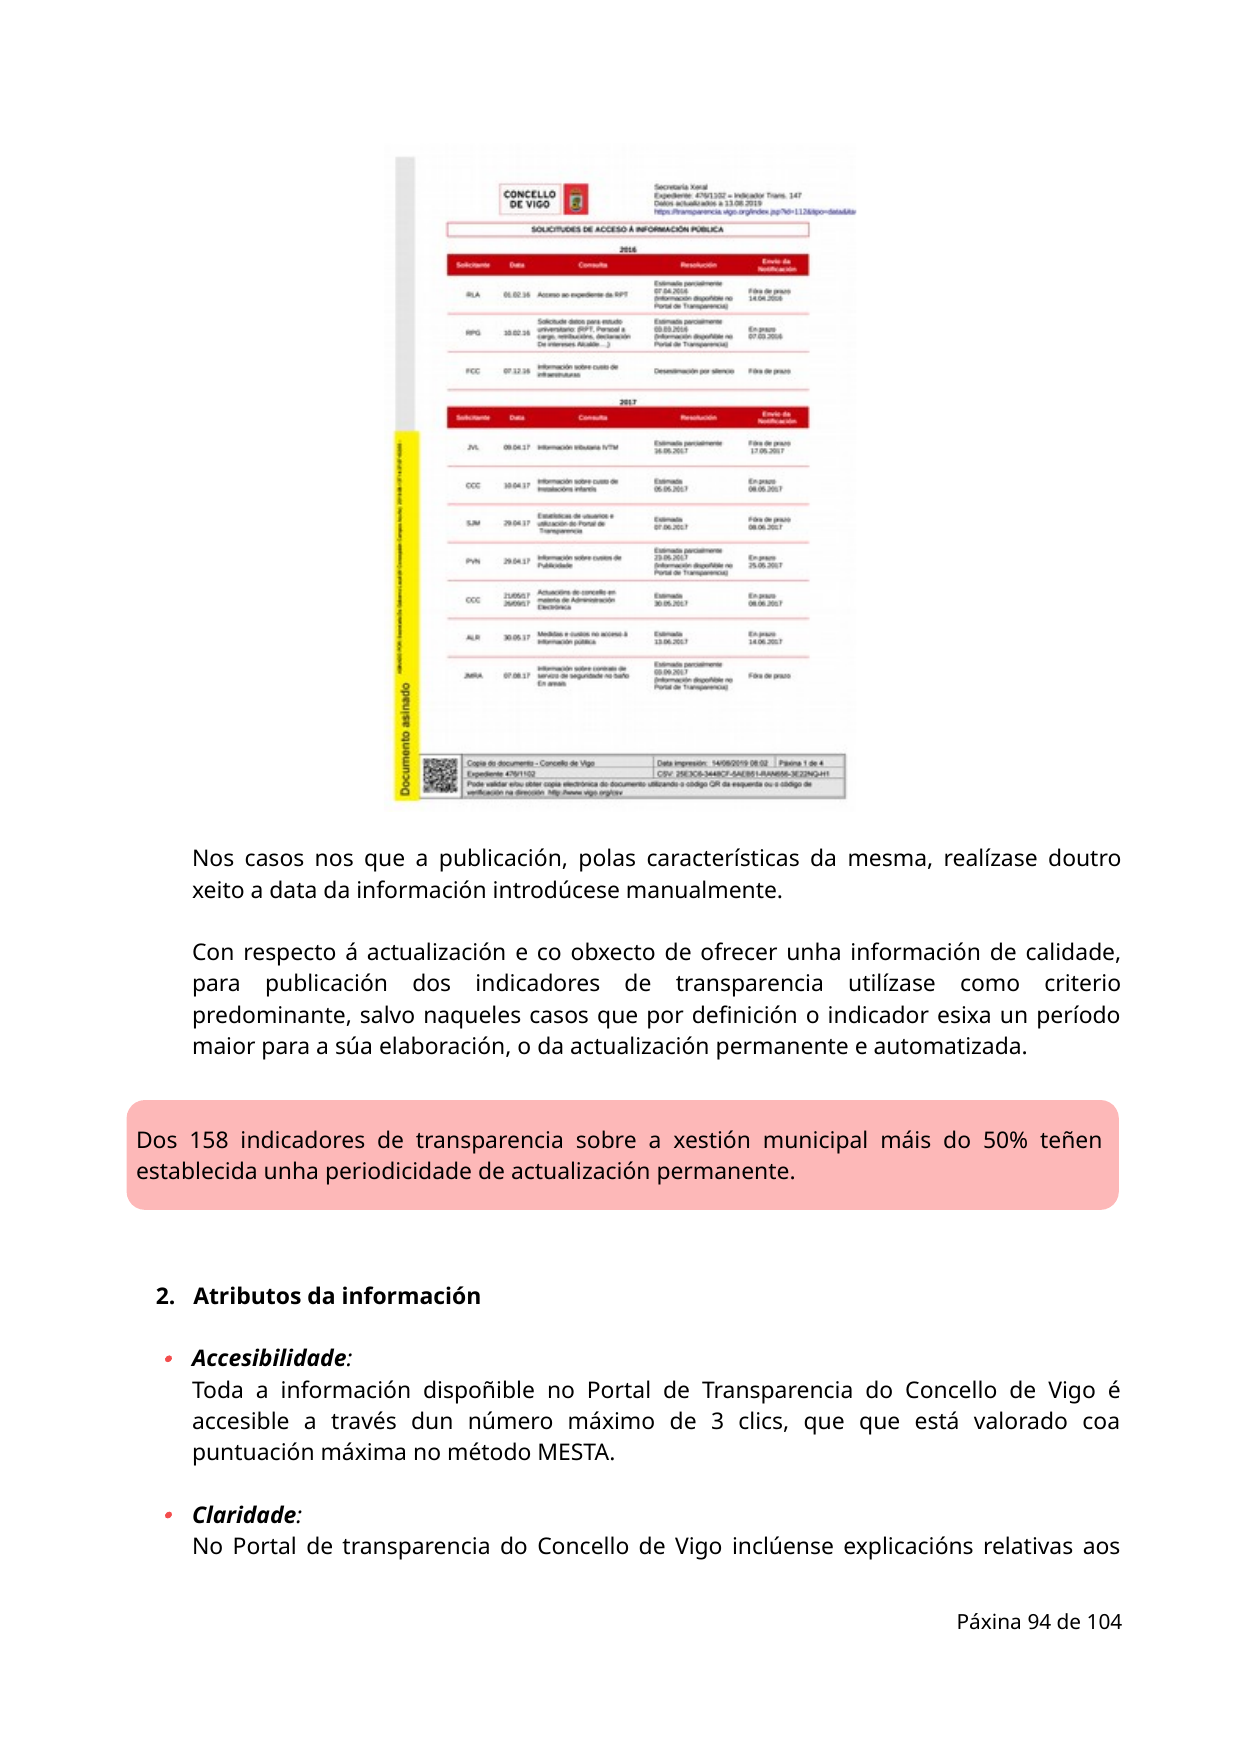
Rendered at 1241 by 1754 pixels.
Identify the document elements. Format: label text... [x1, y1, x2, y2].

list Nos casos nos que a publicación, polas características da mesma, realízase doutro xeito a data da información introdúcese manualmente. [162, 842, 1122, 905]
list Con respecto á actualización e co obxecto de ofrecer unha información de calidade, para publicación dos indicadores de transparencia utilízase como criterio predominante, salvo naqueles casos que por definición o indicador esixa un período maior para a súa elaboración, o da actualización permanente e automatizada. [162, 936, 1122, 1061]
subtitle Atributos da información [156, 1280, 1122, 1311]
list Accesibilidade: [162, 1342, 1122, 1374]
picture [383, 143, 857, 812]
list Toda a información dispoñible no Portal de Transparencia do Concello de Vigo é accesible a través dun número máximo de 3 clics, que que está valorado coa puntuación máxima no método MESTA. [162, 1374, 1122, 1467]
list No Portal de transparencia do Concello de Vigo inclúense explicacións relativas aos [162, 1530, 1122, 1561]
list Claridade: [162, 1499, 1122, 1530]
